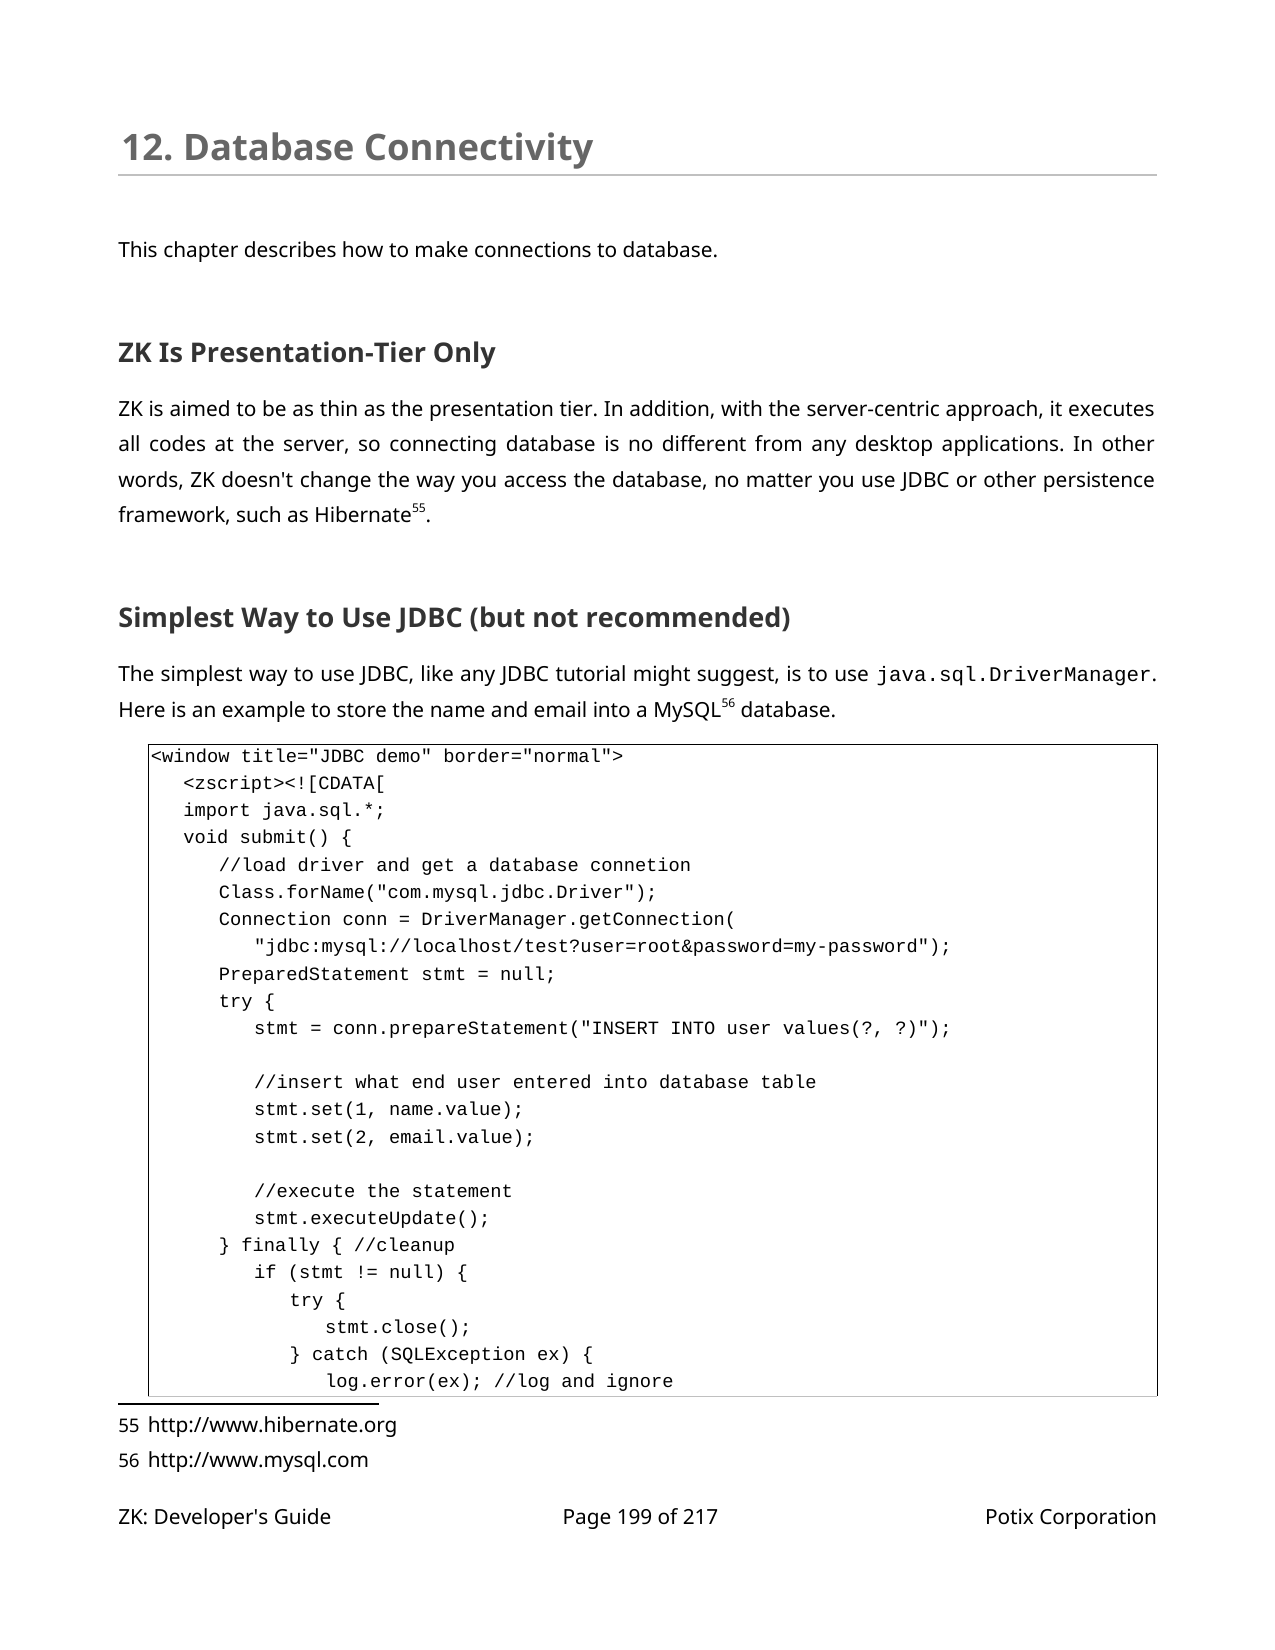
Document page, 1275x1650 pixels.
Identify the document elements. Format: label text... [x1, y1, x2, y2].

text try { [149, 988, 1157, 1013]
text http://www.hibernate.org [118, 1410, 1157, 1438]
text Class.forName("com.mysql.jdbc.Driver"); [149, 880, 1157, 904]
subtitle ZK Is Presentation-Tier Only [118, 334, 1157, 371]
text if (stmt != null) { [149, 1260, 1157, 1285]
text } catch (SQLException ex) { [149, 1342, 1157, 1366]
text This chapter describes how to make connections to database. [118, 235, 1157, 263]
text import java.sql.*; [149, 798, 1157, 822]
text Connection conn = DriverManager.getConnection( [149, 907, 1157, 931]
text "jdbc:mysql://localhost/test?user=root&password=my-password"); [149, 934, 1157, 958]
text //insert what end user entered into database table [149, 1070, 1157, 1094]
text stmt = conn.prepareStatement("INSERT INTO user values(?, ?)"); [149, 1016, 1157, 1040]
text <zscript><![CDATA[ [149, 771, 1157, 795]
text stmt.set(1, name.value); [149, 1097, 1157, 1122]
text //execute the statement [149, 1179, 1157, 1203]
text stmt.close(); [149, 1315, 1157, 1339]
text stmt.set(2, email.value); [149, 1124, 1157, 1149]
text ZK is aimed to be as thin as the presentation tier. In addition, with the server-centric approach, it executes all codes at the server, so connecting database is no different from any desktop applications. In other words, ZK doesn't change the way you access the database, no matter you use JDBC or other persistence framework, such as Hibernate. [118, 394, 1157, 528]
text http://www.mysql.com [118, 1445, 1157, 1473]
text log.error(ex); //log and ignore [149, 1369, 1157, 1396]
text } finally { //cleanup [149, 1233, 1157, 1257]
subtitle Simplest Way to Use JDBC (but not recommended) [118, 599, 1157, 636]
text try { [149, 1288, 1157, 1312]
text //load driver and get a database connetion [149, 853, 1157, 877]
text stmt.executeUpdate(); [149, 1206, 1157, 1230]
text <window title="JDBC demo" border="normal"> [149, 745, 1157, 768]
subtitle 12. Database Connectivity [118, 118, 1157, 174]
text The simplest way to use JDBC, like any JDBC tutorial might suggest, is to use java.sql.DriverManager. Here is an example to store the name and email into a MySQL database. [118, 659, 1157, 723]
text void submit() { [149, 825, 1157, 850]
text PreparedStatement stmt = null; [149, 961, 1157, 986]
